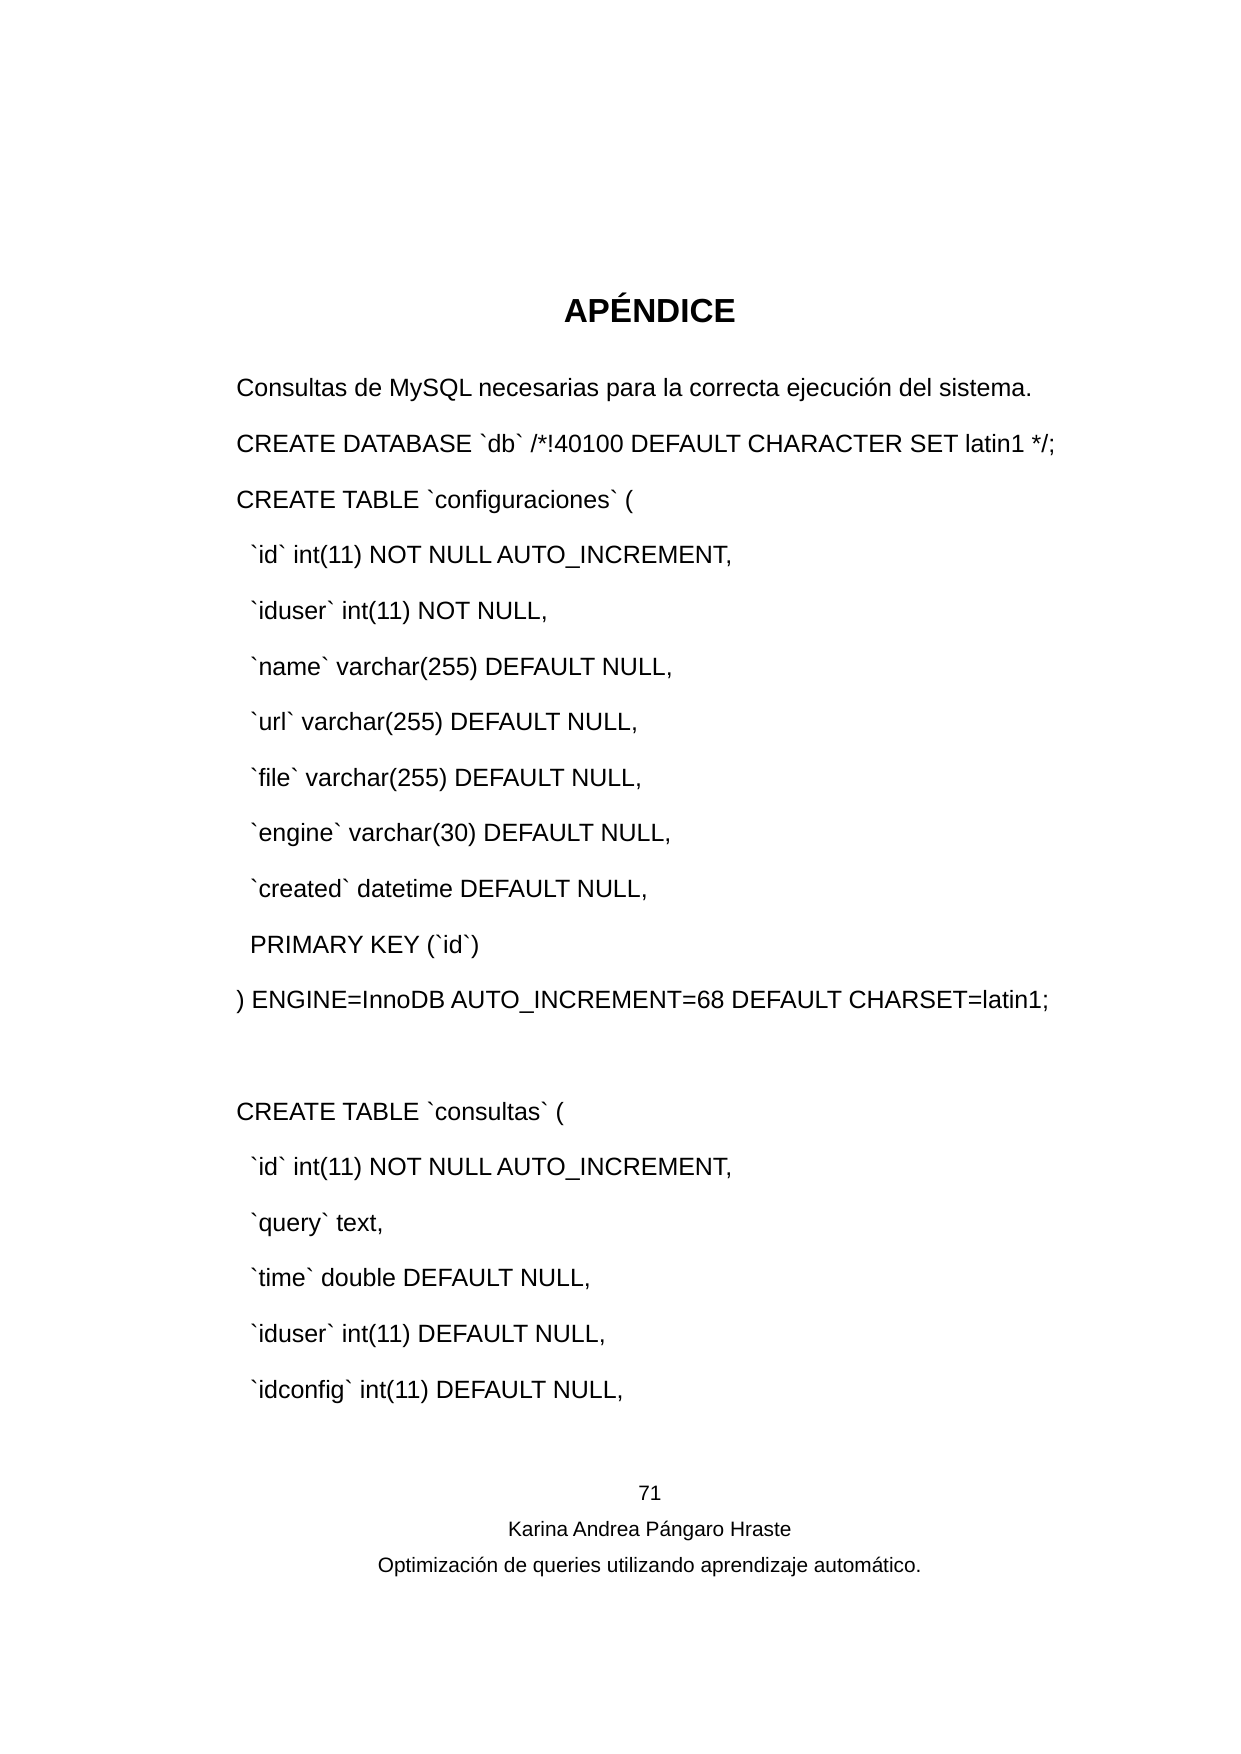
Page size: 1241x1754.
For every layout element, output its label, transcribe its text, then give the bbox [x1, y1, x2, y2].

text `file` varchar(255) DEFAULT NULL, [236, 763, 1063, 791]
text CREATE TABLE `consultas` ( [236, 1096, 1063, 1125]
text `idconfig` int(11) DEFAULT NULL, [236, 1374, 1063, 1403]
text `id` int(11) NOT NULL AUTO_INCREMENT, [236, 1152, 1063, 1181]
text `name` varchar(255) DEFAULT NULL, [236, 651, 1063, 680]
text `id` int(11) NOT NULL AUTO_INCREMENT, [236, 540, 1063, 569]
subtitle APÉNDICE [236, 291, 1063, 329]
text ) ENGINE=InnoDB AUTO_INCREMENT=68 DEFAULT CHARSET=latin1; [236, 985, 1063, 1014]
text `created` datetime DEFAULT NULL, [236, 874, 1063, 903]
text CREATE TABLE `configuraciones` ( [236, 484, 1063, 513]
text `url` varchar(255) DEFAULT NULL, [236, 707, 1063, 736]
text CREATE DATABASE `db` /*!40100 DEFAULT CHARACTER SET latin1 */; [236, 429, 1063, 458]
text `engine` varchar(30) DEFAULT NULL, [236, 818, 1063, 847]
text `time` double DEFAULT NULL, [236, 1263, 1063, 1292]
text PRIMARY KEY (`id`) [236, 929, 1063, 958]
text `query` text, [236, 1208, 1063, 1236]
subtitle Consultas de MySQL necesarias para la correcta ejecución del sistema. [236, 373, 1063, 402]
text `iduser` int(11) NOT NULL, [236, 596, 1063, 624]
text `iduser` int(11) DEFAULT NULL, [236, 1319, 1063, 1348]
